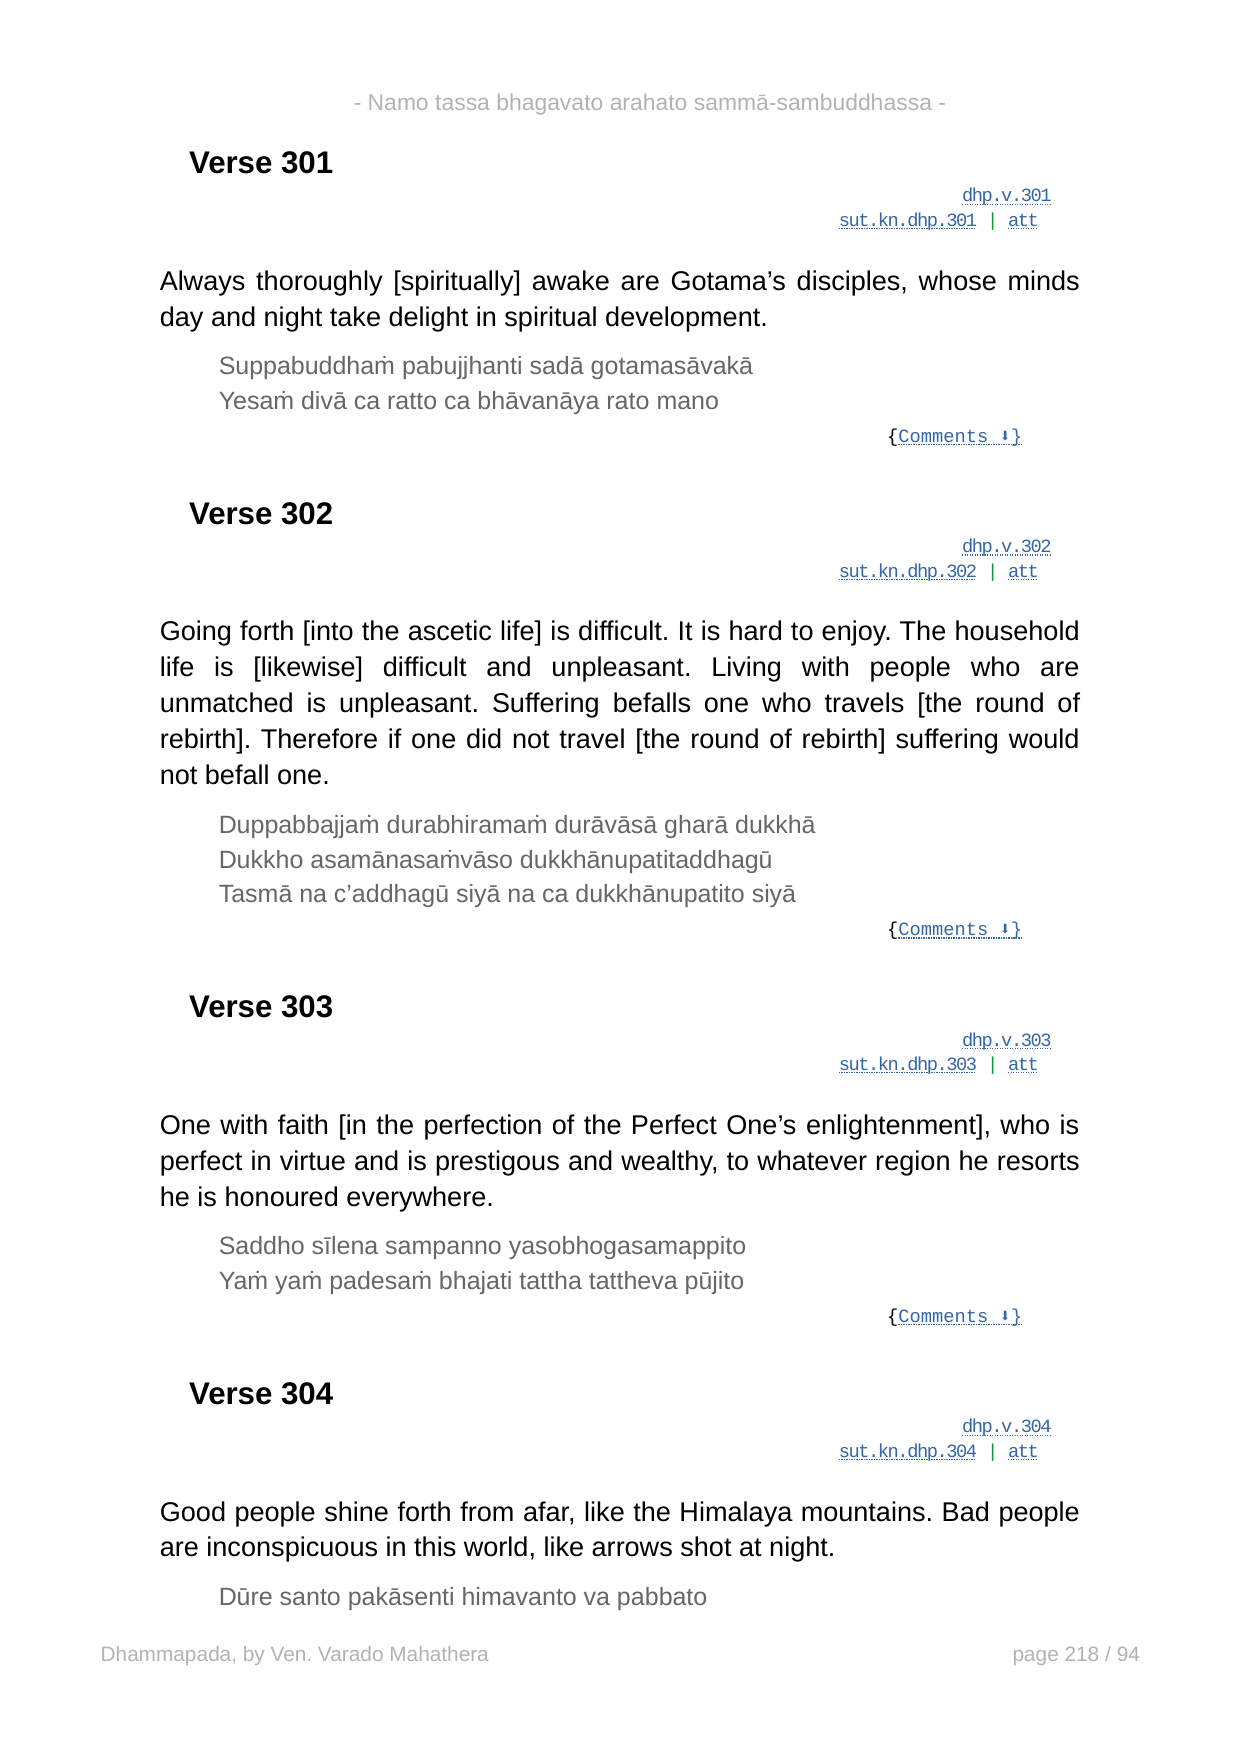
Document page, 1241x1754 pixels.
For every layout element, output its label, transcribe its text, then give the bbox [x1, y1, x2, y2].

text {Comments ⬇} [159, 427, 1022, 448]
text {Comments ⬇} [159, 920, 1022, 941]
text Saddho sīlena sampanno yasobhogasamappito [218, 1231, 1110, 1260]
text Yaṁ yaṁ padesaṁ bhajati tattha tattheva pūjito [218, 1266, 1110, 1295]
text Dūre santo pakāsenti himavanto va pabbato [218, 1582, 1110, 1611]
text dhp.v.301 sut.kn.dhp.301 | att [159, 186, 1051, 232]
subtitle Verse 304 [189, 1375, 1140, 1411]
subtitle Verse 301 [189, 144, 1140, 180]
text dhp.v.302 sut.kn.dhp.302 | att [159, 537, 1051, 583]
text Always thoroughly [spiritually] awake are Gotama’s disciples, whose minds day and night take delight in spiritual development. [159, 264, 1081, 332]
subtitle Verse 303 [189, 988, 1140, 1024]
text One with faith [in the perfection of the Perfect One’s enlightenment], who is perfect in virtue and is prestigous and wealthy, to whatever region he resorts he is honoured everywhere. [159, 1109, 1081, 1212]
text Good people shine forth from afar, like the Himalaya mountains. Bad people are inconspicuous in this world, like arrows shot at night. [159, 1496, 1081, 1563]
text Tasmā na c’addhagū siyā na ca dukkhānupatito siyā [218, 879, 1110, 908]
text Yesaṁ divā ca ratto ca bhāvanāya rato mano [218, 386, 1110, 415]
text Suppabuddhaṁ pabujjhanti sadā gotamasāvakā [218, 351, 1110, 380]
text Duppabbajjaṁ durabhiramaṁ durāvāsā gharā dukkhā [218, 810, 1110, 839]
text dhp.v.303 sut.kn.dhp.303 | att [159, 1030, 1051, 1076]
text Going forth [into the ascetic life] is difficult. It is hard to enjoy. The household life is [likewise] difficult and unpleasant. Living with people who are unmatched is unpleasant. Suffering befalls one who travels [the round of rebirth]. Therefore if one did not travel [the round of rebirth] suffering would not befall one. [159, 615, 1081, 790]
subtitle Verse 302 [189, 495, 1140, 531]
text dhp.v.304 sut.kn.dhp.304 | att [159, 1417, 1051, 1463]
text {Comments ⬇} [159, 1307, 1022, 1328]
text Dukkho asamānasaṁvāso dukkhānupatitaddhagū [218, 844, 1110, 873]
